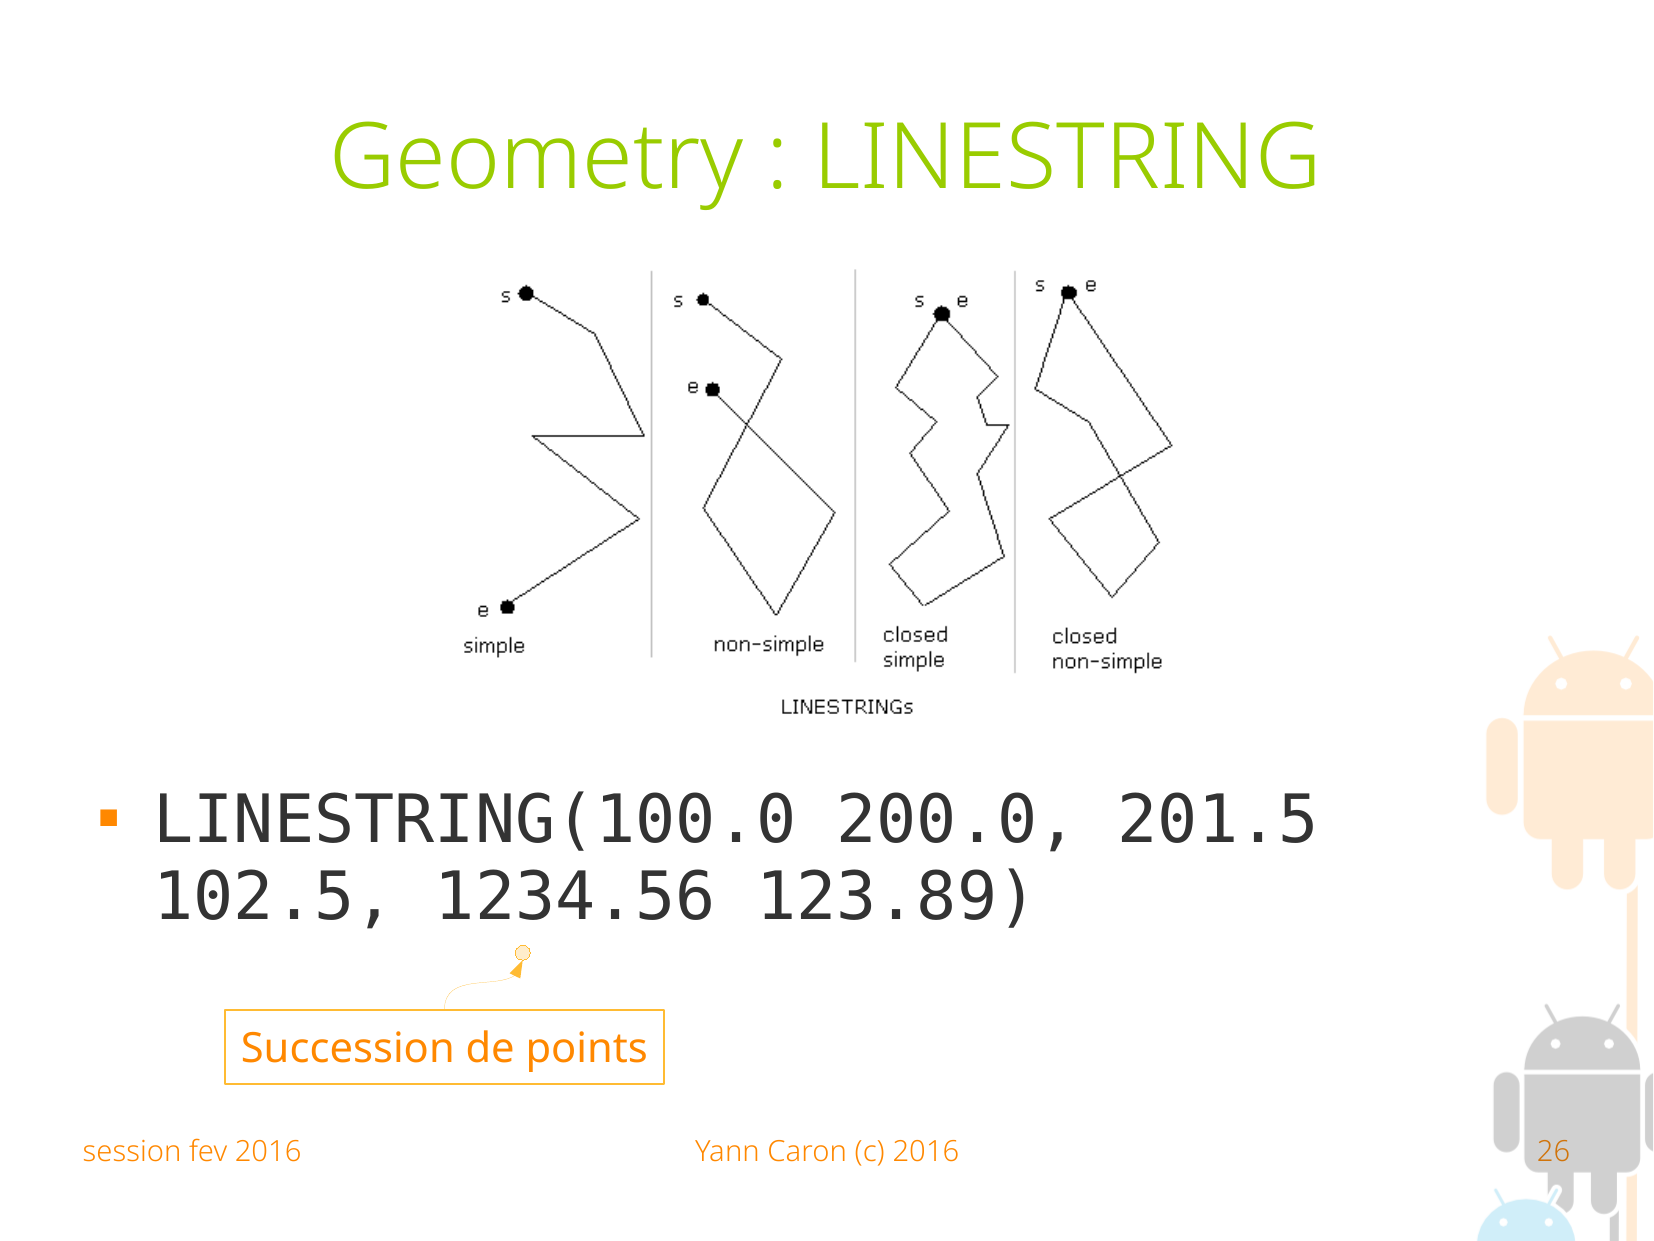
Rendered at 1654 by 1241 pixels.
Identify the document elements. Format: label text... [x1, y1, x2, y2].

picture [240, 1011, 663, 1083]
text_box [515, 945, 531, 961]
title Geometry : LINESTRING [82, 49, 1571, 257]
picture [240, 254, 1654, 1241]
text_box Succession de points [225, 1009, 660, 1076]
list LINESTRING(100.0 200.0, 201.5 102.5, 1234.56 123.89) [82, 780, 1571, 1010]
